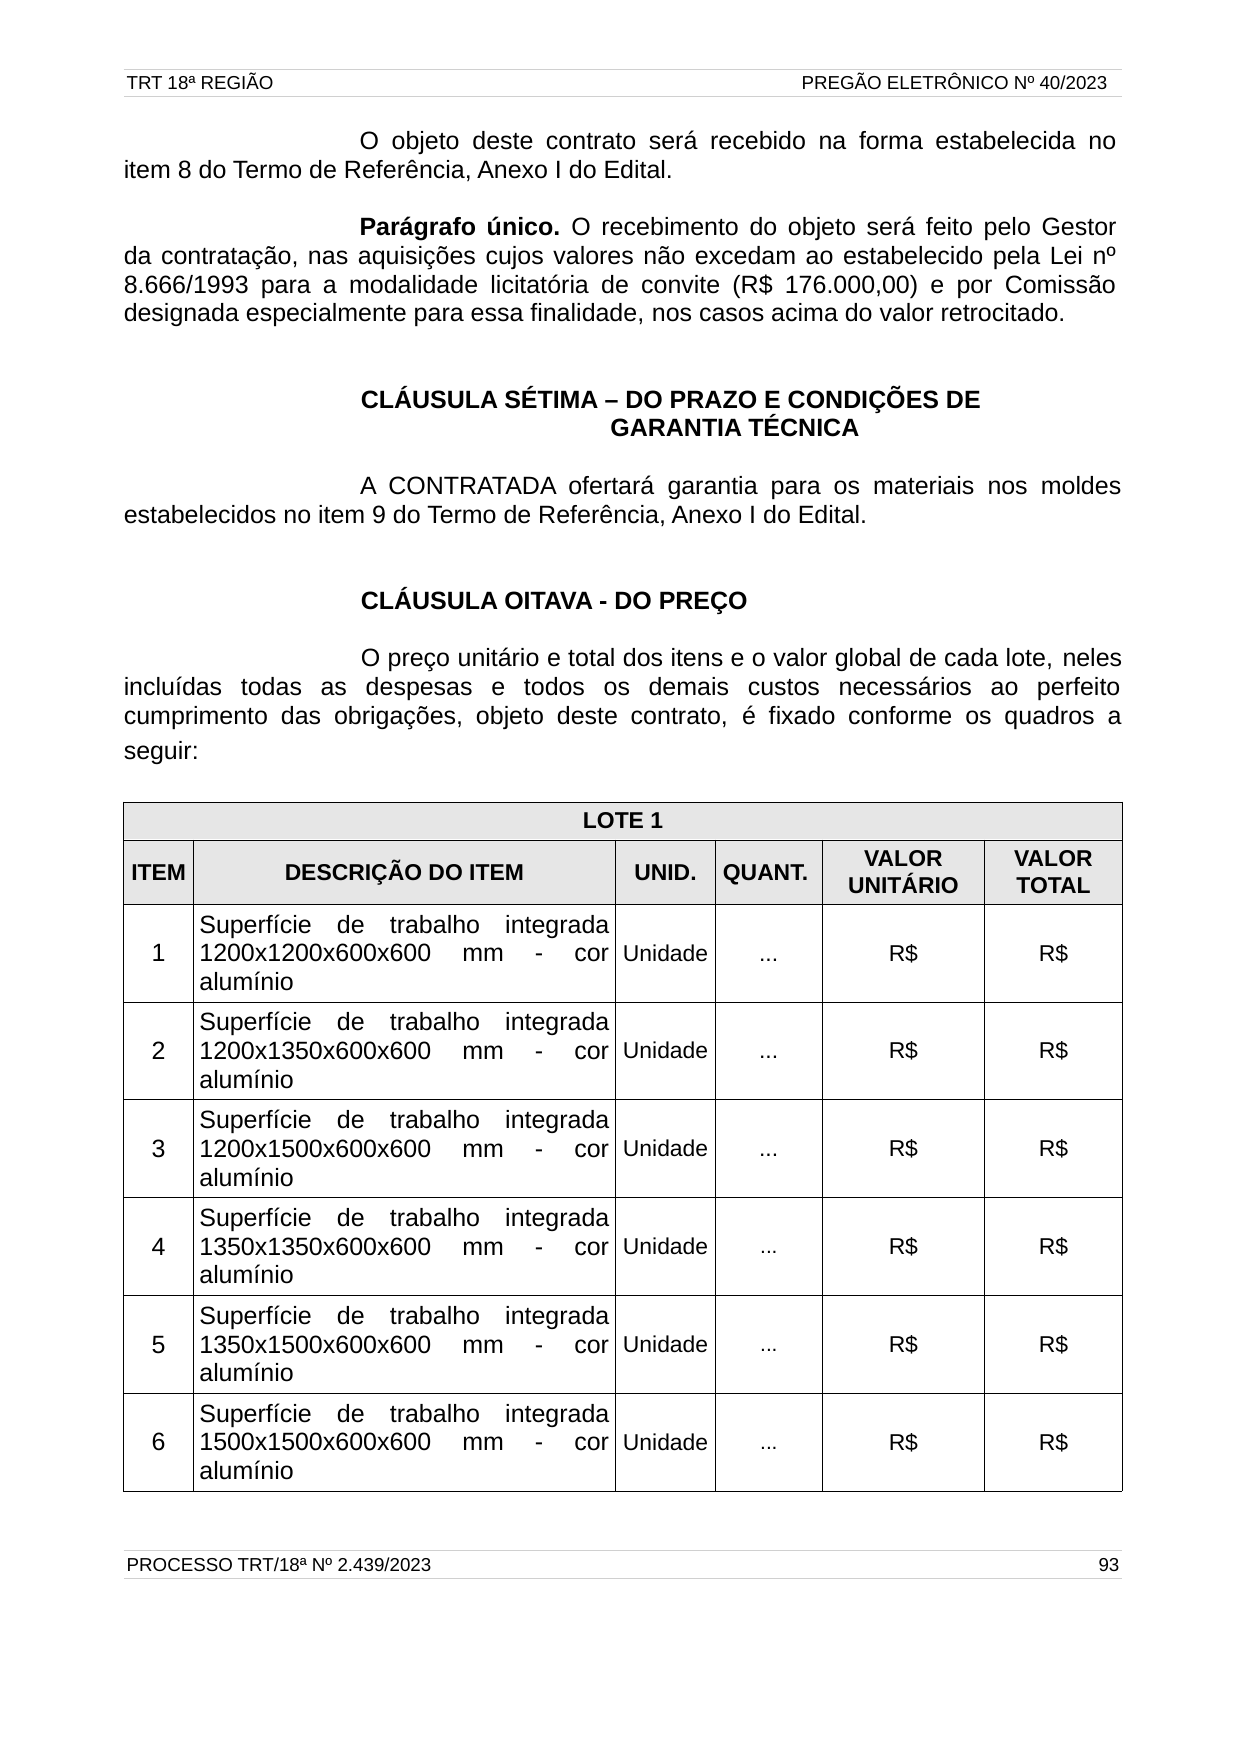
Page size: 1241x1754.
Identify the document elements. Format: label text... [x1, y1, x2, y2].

table_cell ... [716, 1296, 822, 1393]
table_cell Superfície de trabalho integrada 1350x1500x600x600 mm - cor alumínio [194, 1296, 615, 1393]
table_cell Superfície de trabalho integrada 1500x1500x600x600 mm - cor alumínio [194, 1394, 615, 1491]
table_cell UNID. [616, 841, 715, 904]
table_cell Superfície de trabalho integrada 1200x1350x600x600 mm - cor alumínio [194, 1003, 615, 1099]
table_cell R$ [985, 1198, 1122, 1295]
table_header LOTE 1 [124, 803, 1122, 839]
table_cell Unidade [616, 1003, 715, 1099]
text CLÁUSULA OITAVA - DO PREÇO [123, 586, 1122, 615]
text O objeto deste contrato será recebido na forma estabelecida no item 8 do Termo de Referência, Anexo I do Edital. [123, 126, 1117, 183]
table_cell 3 [124, 1100, 193, 1197]
table_cell R$ [823, 1394, 984, 1491]
table_cell Unidade [616, 1198, 715, 1295]
text CLÁUSULA SÉTIMA – DO PRAZO E CONDIÇÕES DE [123, 385, 1122, 413]
table_cell R$ [823, 905, 984, 1002]
table_cell Superfície de trabalho integrada 1350x1350x600x600 mm - cor alumínio [194, 1198, 615, 1295]
table_cell ... [716, 1003, 822, 1099]
table_cell Unidade [616, 1394, 715, 1491]
table_cell ... [716, 1100, 822, 1197]
table_cell 5 [124, 1296, 193, 1393]
table_cell Superfície de trabalho integrada 1200x1500x600x600 mm - cor alumínio [194, 1100, 615, 1197]
table_cell QUANT. [716, 841, 822, 904]
table_cell VALOR UNITÁRIO [823, 841, 984, 904]
table_cell R$ [985, 1296, 1122, 1393]
text Parágrafo único. O recebimento do objeto será feito pelo Gestor da contratação, nas aquisições cujos valores não excedam ao estabelecido pela Lei nº 8.666/1993 para a modalidade licitatória de convite (R$ 176.000,00) e por Comissão designada especialmente para essa finalidade, nos casos acima do valor retrocitado. [123, 212, 1117, 327]
table_cell R$ [823, 1100, 984, 1197]
table_cell Unidade [616, 1296, 715, 1393]
table_cell 2 [124, 1003, 193, 1099]
text A CONTRATADA ofertará garantia para os materiais nos moldes estabelecidos no item 9 do Termo de Referência, Anexo I do Edital. [123, 471, 1122, 528]
table_cell VALOR TOTAL [985, 841, 1122, 904]
table_cell R$ [985, 905, 1122, 1002]
table_cell DESCRIÇÃO DO ITEM [194, 841, 615, 904]
table_cell Unidade [616, 905, 715, 1002]
table_cell ... [716, 1198, 822, 1295]
table_cell R$ [985, 1003, 1122, 1099]
table_cell 4 [124, 1198, 193, 1295]
table_cell R$ [985, 1394, 1122, 1491]
table_cell ITEM [124, 841, 193, 904]
table_cell R$ [823, 1296, 984, 1393]
table_cell 1 [124, 905, 193, 1002]
table_cell R$ [985, 1100, 1122, 1197]
table_cell ... [716, 1394, 822, 1491]
table_cell ... [716, 905, 822, 1002]
table_cell Superfície de trabalho integrada 1200x1200x600x600 mm - cor alumínio [194, 905, 615, 1002]
table_cell Unidade [616, 1100, 715, 1197]
table_cell R$ [823, 1003, 984, 1099]
text O preço unitário e total dos itens e o valor global de cada lote, neles incluídas todas as despesas e todos os demais custos necessários ao perfeito cumprimento das obrigações, objeto deste contrato, é fixado conforme os quadros a seguir: [123, 643, 1122, 766]
table_cell 6 [124, 1394, 193, 1491]
text GARANTIA TÉCNICA [123, 413, 1122, 442]
table_cell R$ [823, 1198, 984, 1295]
